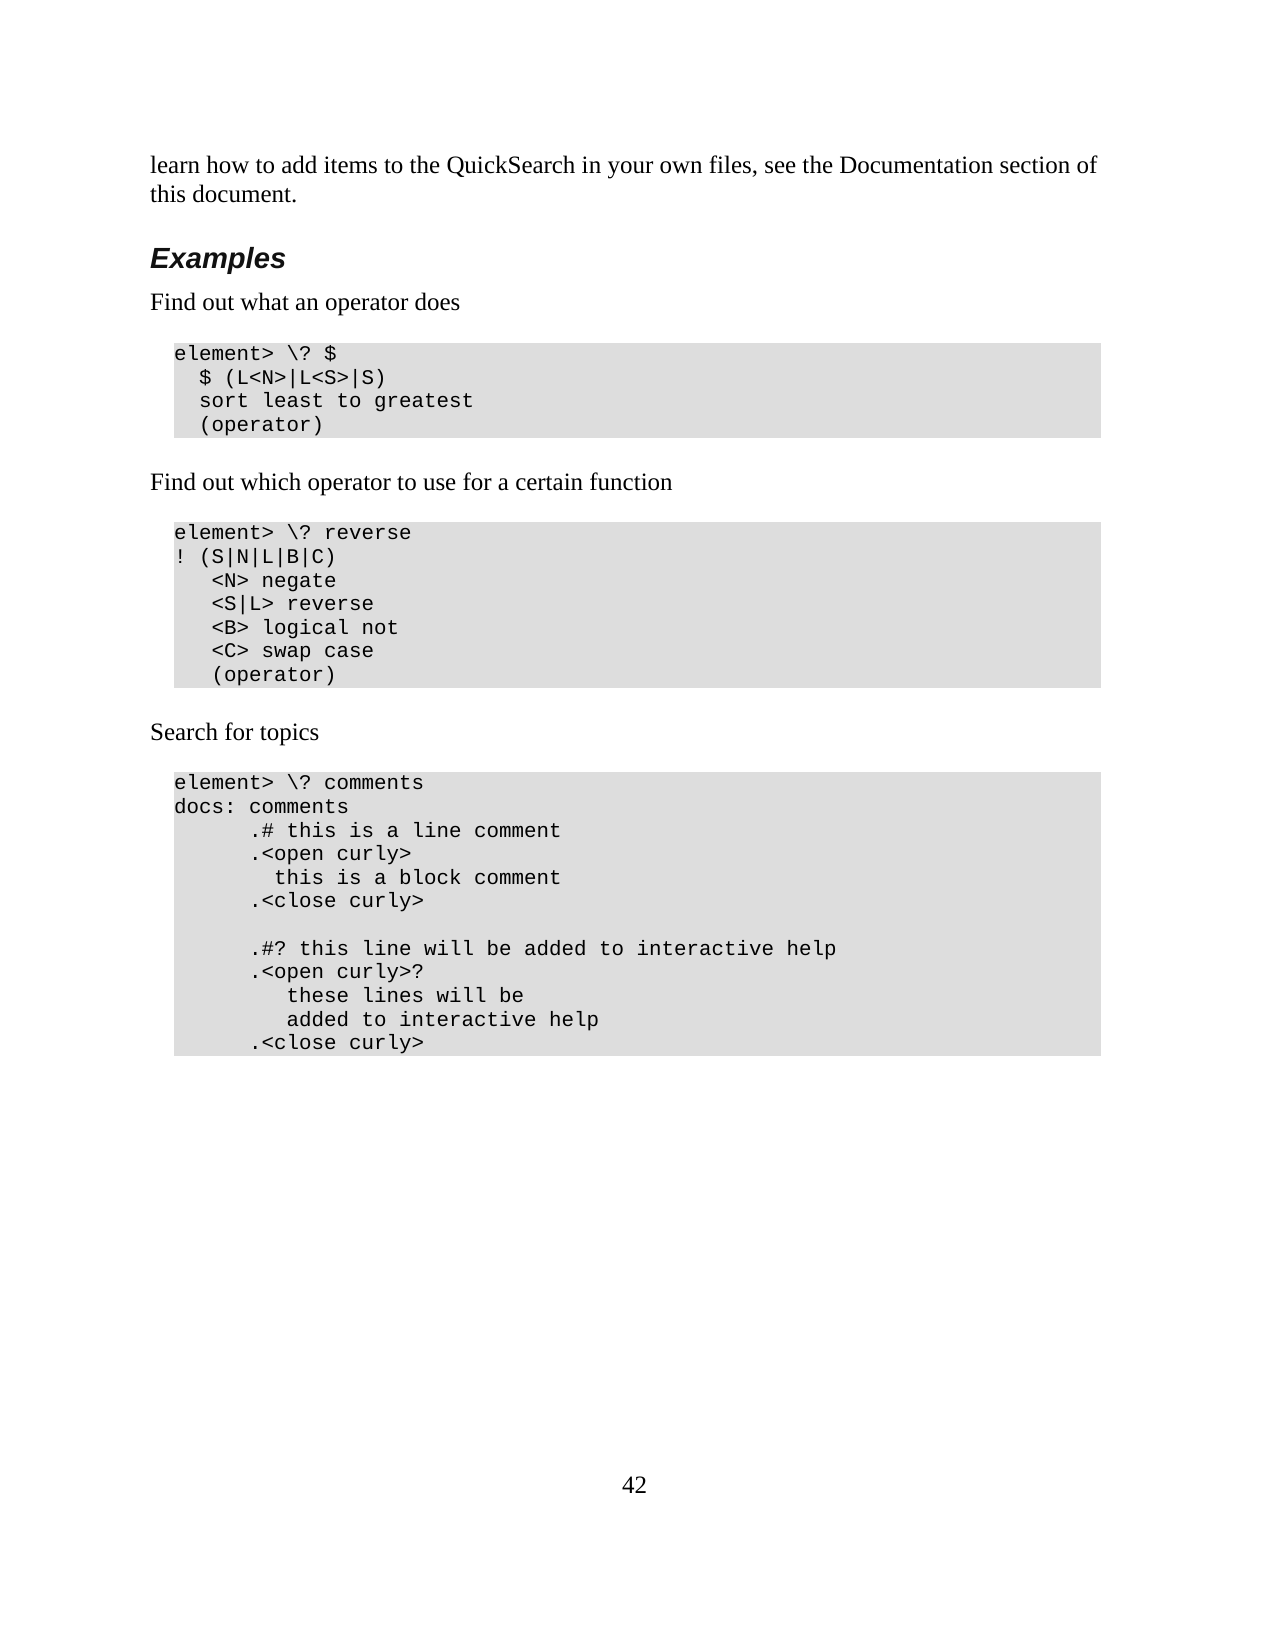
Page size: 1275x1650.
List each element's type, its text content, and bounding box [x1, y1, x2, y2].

text learn how to add items to the QuickSearch in your own files, see the Documentation section of this document. [150, 150, 1125, 207]
text element> \? comments [174, 772, 1101, 796]
text Find out which operator to use for a certain function [150, 467, 1125, 495]
text <C> swap case [174, 641, 1101, 664]
text .<open curly> [174, 843, 1101, 867]
text ! (S|N|L|B|C) [174, 546, 1101, 569]
text element> \? reverse [174, 522, 1101, 546]
text <S|L> reverse [174, 593, 1101, 617]
text .<open curly>? [174, 961, 1101, 985]
text Search for topics [150, 717, 1125, 745]
text $ (L<N>|L<S>|S) [174, 367, 1101, 391]
text (operator) [174, 414, 1101, 438]
subtitle Examples [150, 241, 1125, 275]
text .#? this line will be added to interactive help [174, 938, 1101, 961]
text Find out what an operator does [150, 287, 1125, 316]
text docs: comments [174, 796, 1101, 819]
text .<close curly> [174, 1032, 1101, 1056]
text .<close curly> [174, 891, 1101, 914]
text (operator) [174, 664, 1101, 688]
text .# this is a line comment [174, 819, 1101, 843]
text these lines will be [174, 985, 1101, 1009]
text element> \? $ [174, 343, 1101, 367]
text <N> negate [174, 569, 1101, 593]
text this is a block comment [174, 867, 1101, 891]
text added to interactive help [174, 1009, 1101, 1032]
text sort least to greatest [174, 391, 1101, 414]
text <B> logical not [174, 617, 1101, 641]
